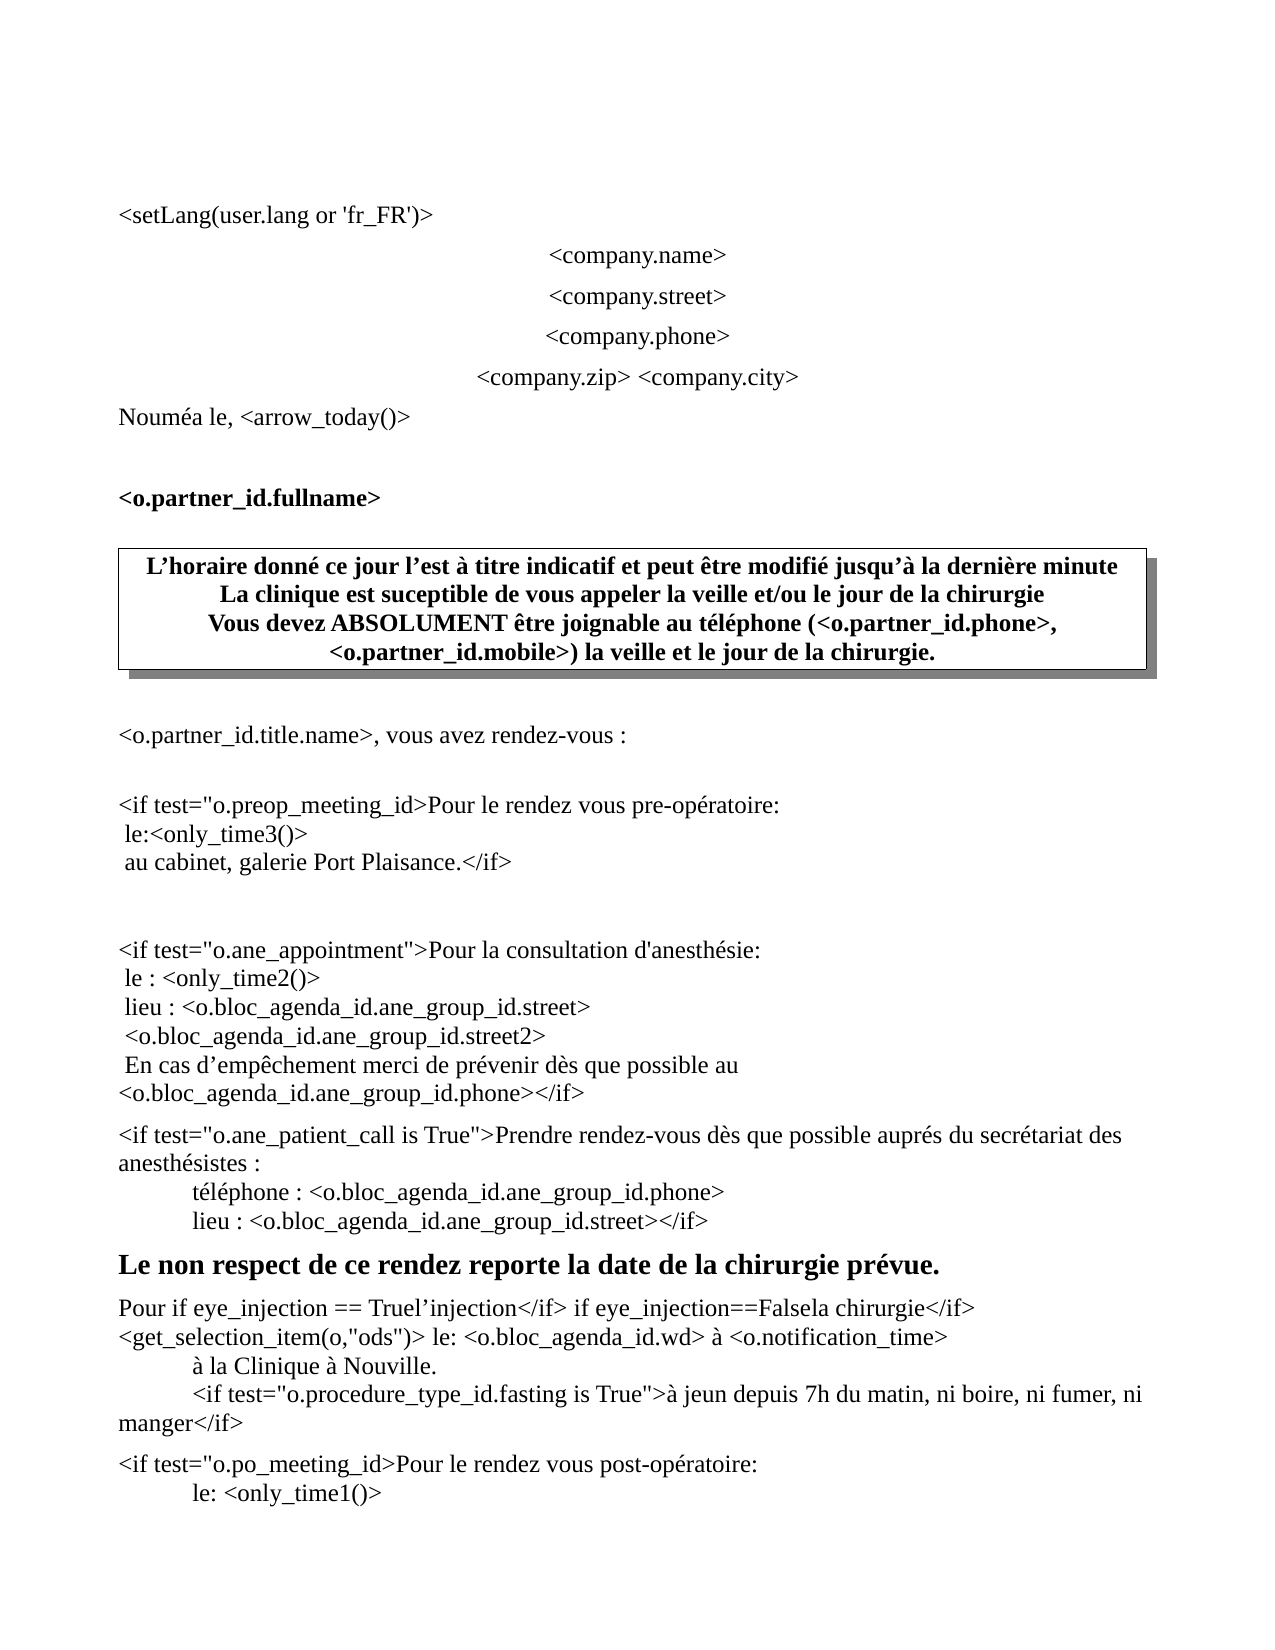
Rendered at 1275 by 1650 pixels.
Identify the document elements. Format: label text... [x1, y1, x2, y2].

text L’horaire donné ce jour l’est à titre indicatif et peut être modifié jusqu’à la dernière minute La clinique est suceptible de vous appeler la veille et/ou le jour de la chirurgie Vous devez ABSOLUMENT être joignable au téléphone (<o.partner_id.phone>, <o.partner_id.mobile>) la veille et le jour de la chirurgie. [119, 549, 1146, 669]
text <company.street> [118, 281, 1157, 310]
text <company.name> [118, 240, 1157, 269]
text Le non respect de ce rendez reporte la date de la chirurgie prévue. [118, 1247, 1157, 1281]
text Pour if eye_injection == Truel’injection</if> if eye_injection==Falsela chirurgie</if> <get_selection_item(o,"ods")> le: <o.bloc_agenda_id.wd> à <o.notification_time> à la Clinique à Nouville. <if test="o.procedure_type_id.fasting is True">à jeun depuis 7h du matin, ni boire, ni fumer, ni manger</if> [118, 1293, 1157, 1437]
text <if test="o.ane_appointment">Pour la consultation d'anesthésie: le : <only_time2()> lieu : <o.bloc_agenda_id.ane_group_id.street> <o.bloc_agenda_id.ane_group_id.street2> En cas d’empêchement merci de prévenir dès que possible au <o.bloc_agenda_id.ane_group_id.phone></if> [118, 935, 1157, 1107]
text <o.partner_id.fullname> [118, 483, 1157, 512]
text <if test="o.po_meeting_id>Pour le rendez vous post-opératoire: le: <only_time1()> [118, 1449, 1157, 1507]
text <if test="o.ane_patient_call is True">Prendre rendez-vous dès que possible auprés du secrétariat des anesthésistes : téléphone : <o.bloc_agenda_id.ane_group_id.phone> lieu : <o.bloc_agenda_id.ane_group_id.street></if> [118, 1120, 1157, 1235]
text <o.partner_id.title.name>, vous avez rendez-vous : [118, 721, 1157, 749]
text <setLang(user.lang or 'fr_FR')> [118, 200, 1157, 229]
text <if test="o.preop_meeting_id>Pour le rendez vous pre-opératoire: le:<only_time3()> au cabinet, galerie Port Plaisance.</if> [118, 790, 1157, 876]
text <company.phone> [118, 321, 1157, 350]
text Nouméa le, <arrow_today()> [118, 402, 1157, 431]
text <company.zip> <company.city> [118, 362, 1157, 391]
